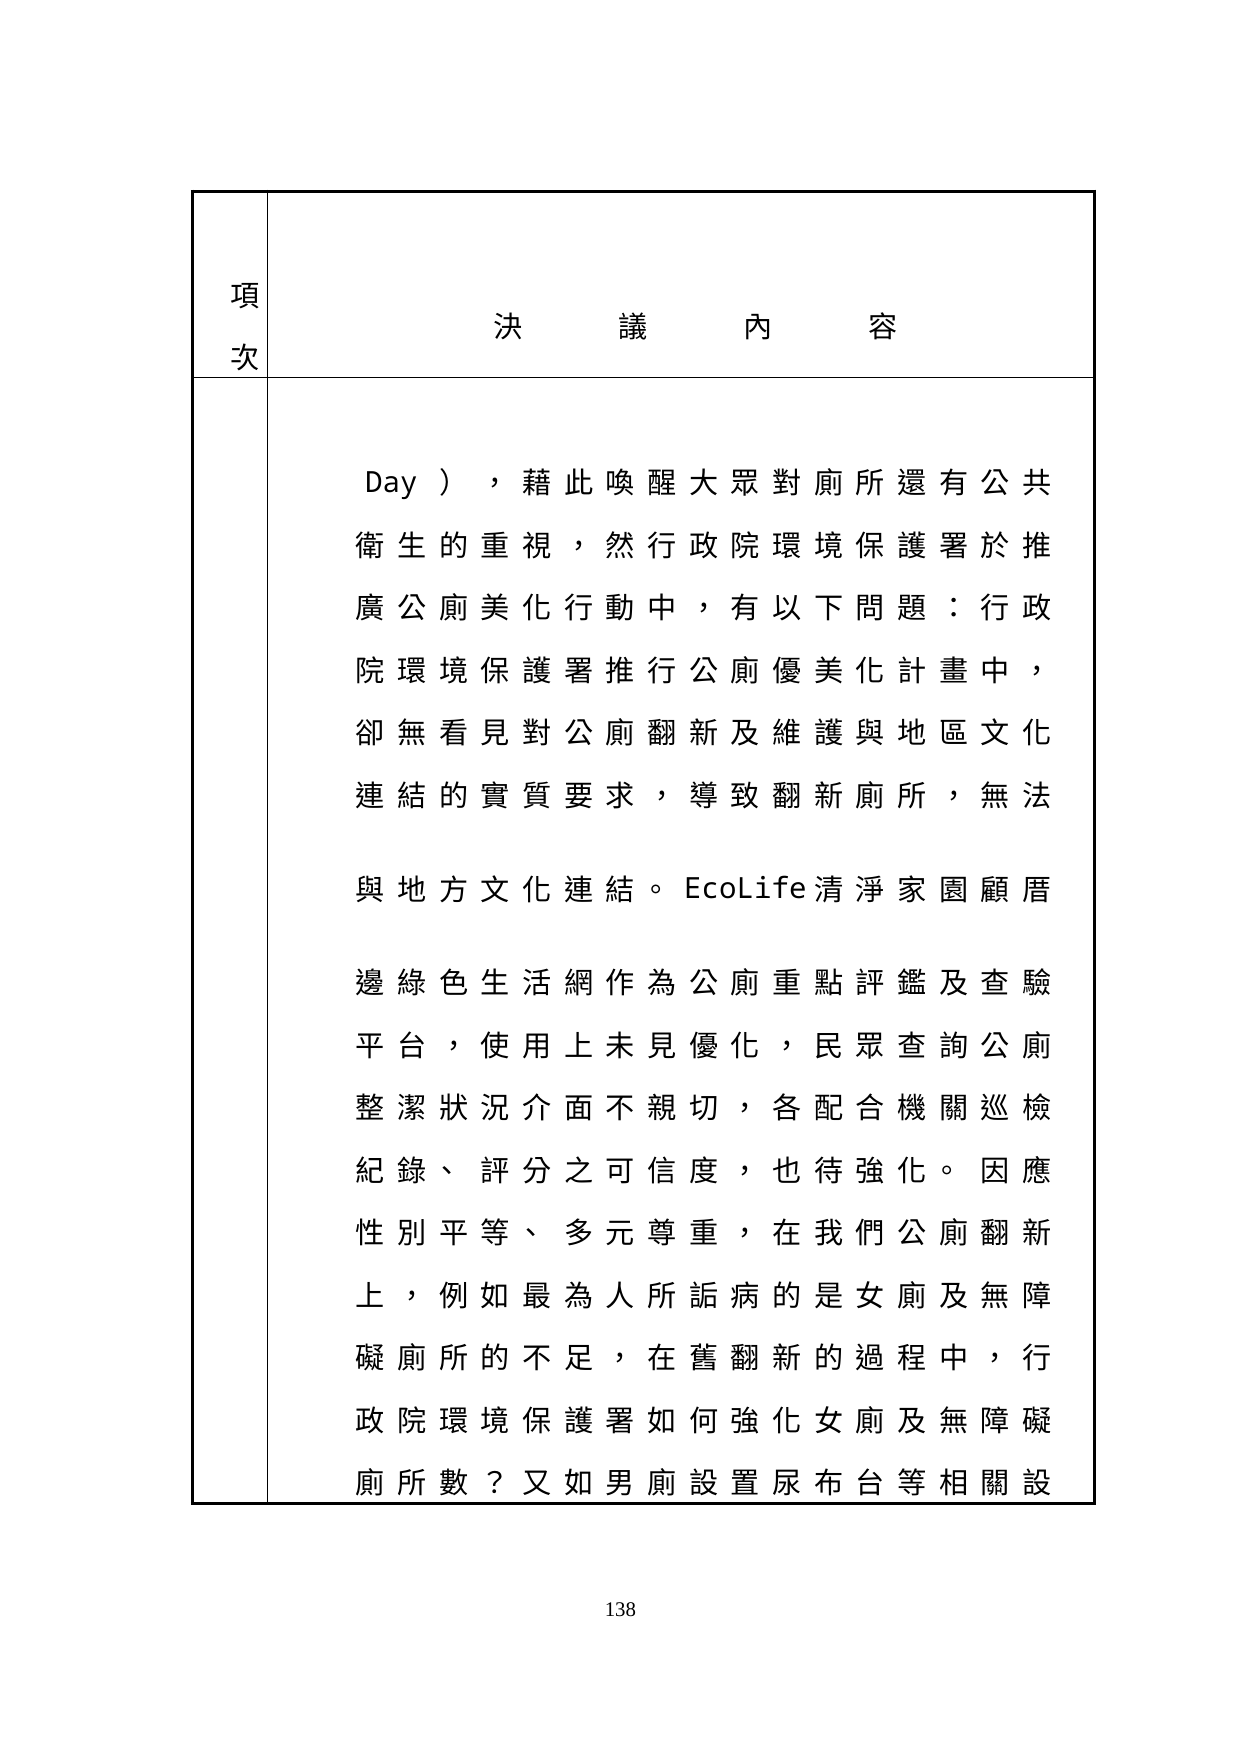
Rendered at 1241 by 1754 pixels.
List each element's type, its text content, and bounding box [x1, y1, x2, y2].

table_header 項次 [194, 193, 267, 377]
table_cell Day），藉此喚醒大眾對廁所還有公共衛生的重視，然行政院環境保護署於推廣公廁美化行動中，有以下問題：行政院環境保護署推行公廁優美化計畫中，卻無看見對公廁翻新及維護與地區文化連結的實質要求，導致翻新廁所，無法與地方文化連結。EcoLife清淨家園顧厝邊綠色生活網作為公廁重點評鑑及查驗平台，使用上未見優化，民眾查詢公廁整潔狀況介面不親切，各配合機關巡檢紀錄、評分之可信度，也待強化。因應性別平等、多元尊重，在我們公廁翻新上，例如最為人所詬病的是女廁及無障礙廁所的不足，在舊翻新的過程中，行政院環境保護署如何強化女廁及無障礙廁所數？又如男廁設置尿布台等相關設 [268, 378, 1093, 1502]
table_cell [194, 378, 267, 1502]
table_header 決 議 內 容 [268, 193, 1093, 377]
